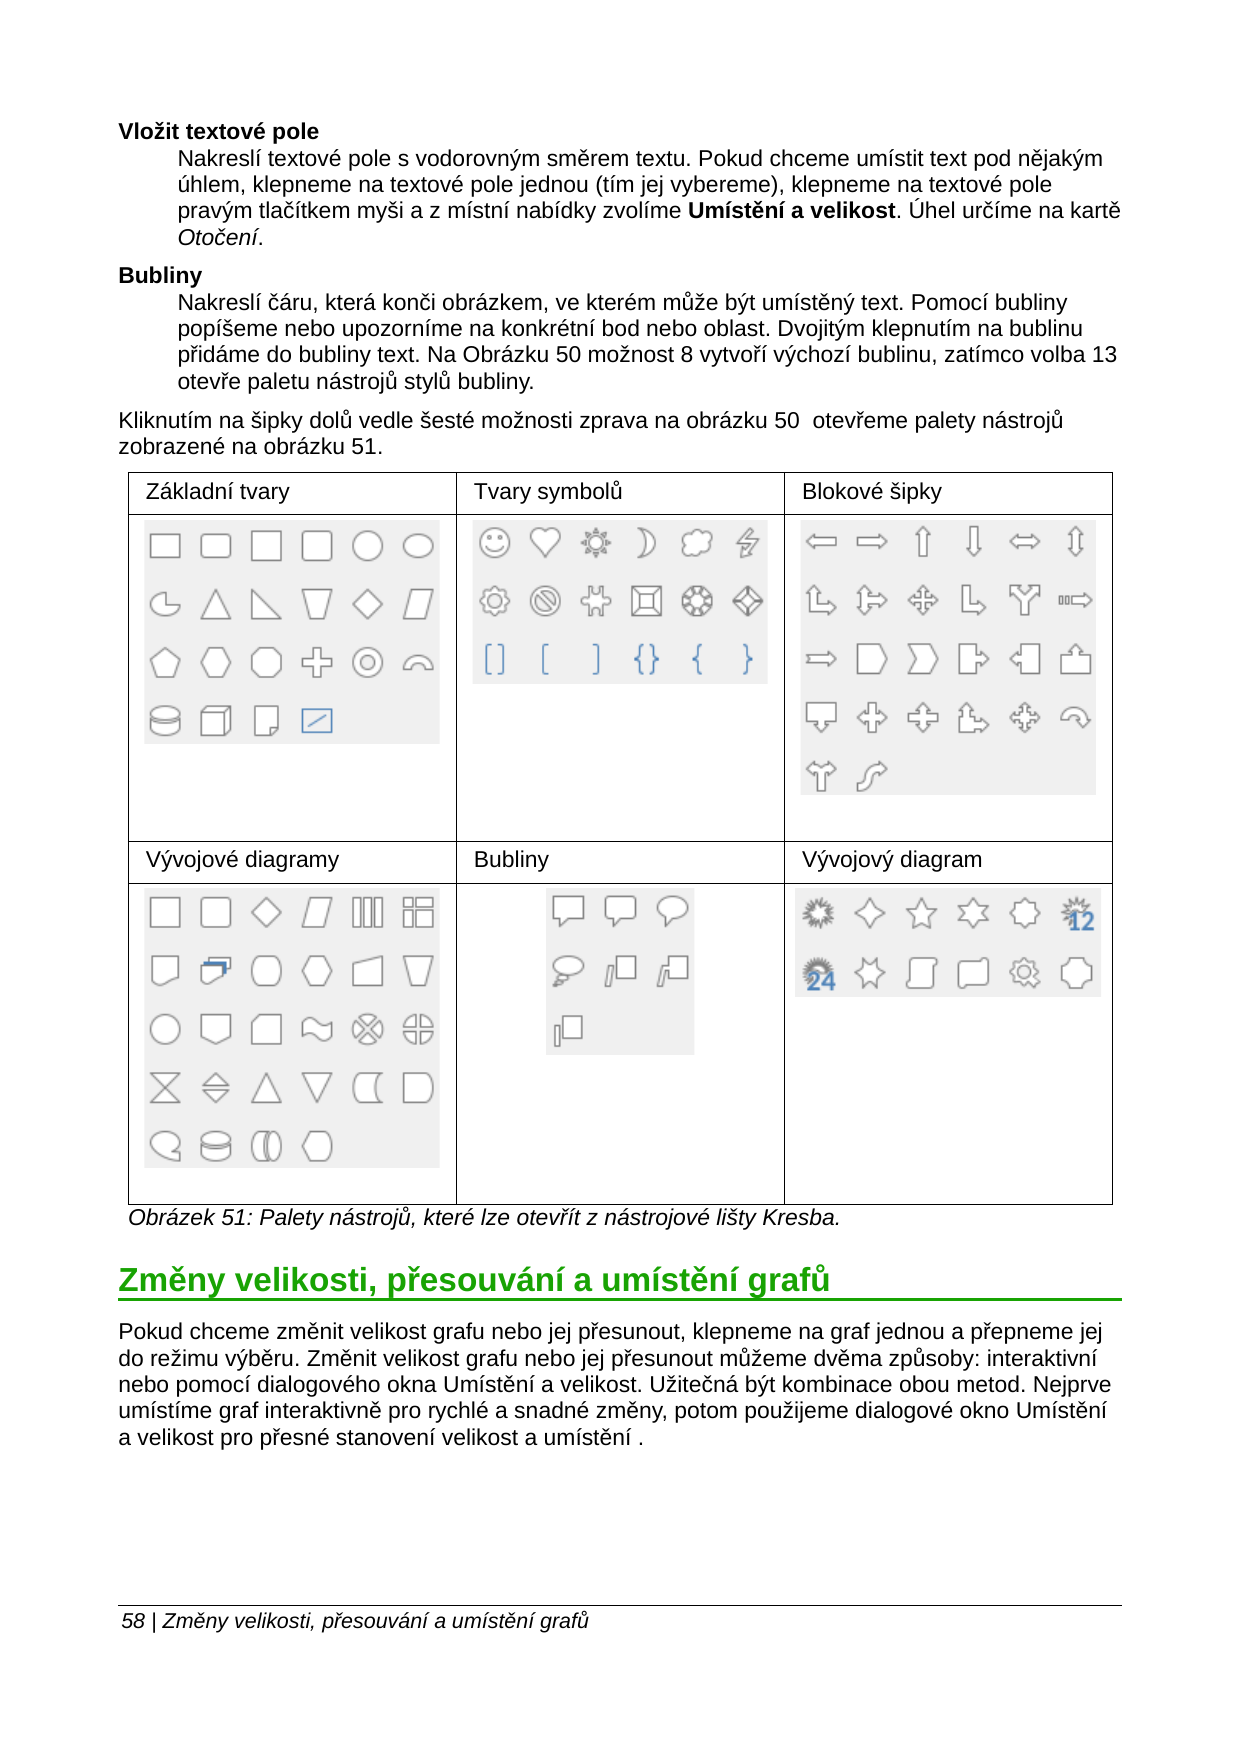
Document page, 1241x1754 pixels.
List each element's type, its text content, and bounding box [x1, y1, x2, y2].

subtitle Změny velikosti, přesouvání a umístění grafů [118, 1260, 1122, 1298]
text Nakreslí čáru, která konči obrázkem, ve kterém může být umístěný text. Pomocí bubliny popíšeme nebo upozorníme na konkrétní bod nebo oblast. Dvojitým klepnutím na bublinu přidáme do bubliny text. Na Obrázku 50 možnost 8 vytvoří výchozí bublinu, zatímco volba 13 otevře paletu nástrojů stylů bubliny. [177, 289, 1122, 394]
picture [144, 888, 440, 1168]
table_cell [785, 515, 1112, 841]
text Vložit textové pole [118, 118, 1122, 144]
table_cell [457, 1055, 784, 1204]
table_cell Vývojové diagramy [129, 842, 456, 883]
text Pokud chceme změnit velikost grafu nebo jej přesunout, klepneme na graf jednou a přepneme jej do režimu výběru. Změnit velikost grafu nebo jej přesunout můžeme dvěma způsoby: interaktivní nebo pomocí dialogového okna Umístění a velikost. Užitečná být kombinace obou metod. Nejprve umístíme graf interaktivně pro rychlé a snadné změny, potom použijeme dialogové okno Umístění a velikost pro přesné stanovení velikost a umístění . [118, 1318, 1122, 1450]
text Kliknutím na šipky dolů vedle šesté možnosti zprava na obrázku 50 otevřeme palety nástrojů zobrazené na obrázku 51. [118, 407, 1122, 459]
table_cell [457, 515, 784, 841]
table_header Tvary symbolů [457, 473, 784, 514]
text Obrázek 51: Palety nástrojů, které lze otevřít z nástrojové lišty Kresba. [128, 1205, 1112, 1231]
table_cell [785, 884, 1112, 1204]
picture [800, 520, 1096, 795]
table_cell [129, 515, 456, 841]
text Bubliny [118, 262, 1122, 289]
table_cell Vývojový diagram [785, 842, 1112, 883]
text Nakreslí textové pole s vodorovným směrem textu. Pokud chceme umístit text pod nějakým úhlem, klepneme na textové pole jednou (tím jej vybereme), klepneme na textové pole pravým tlačítkem myši a z místní nabídky zvolíme Umístění a velikost. Úhel určíme na kartě Otočení. [177, 144, 1122, 250]
table_cell [457, 884, 784, 1054]
table_cell [129, 884, 456, 1204]
picture [546, 888, 695, 1055]
table_cell Bubliny [457, 842, 784, 883]
picture [144, 520, 440, 744]
picture [795, 888, 1102, 997]
table_header Základní tvary [129, 473, 456, 514]
picture [472, 520, 768, 684]
table_header Blokové šipky [785, 473, 1112, 514]
